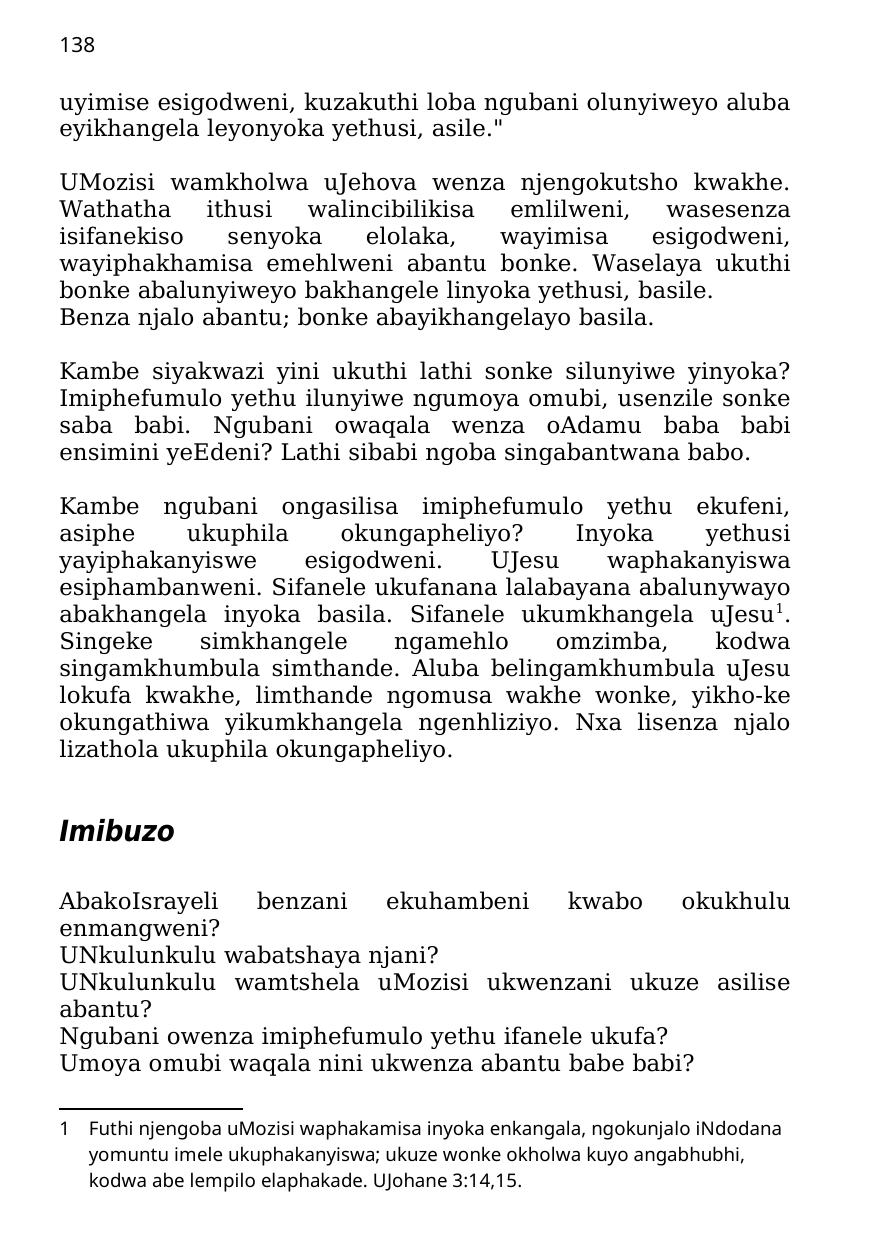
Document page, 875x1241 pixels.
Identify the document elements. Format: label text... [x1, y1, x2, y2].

text Kambe siyakwazi yini ukuthi lathi sonke silunyiwe yinyoka? Imiphefumulo yethu ilunyiwe ngumoya omubi, usenzile sonke saba babi. Ngubani owaqala wenza oAdamu baba babi ensimini yeEdeni? Lathi sibabi ngoba singabantwana babo. [59, 358, 791, 466]
text Umoya omubi waqala nini ukwenza abantu babe babi? [59, 1050, 791, 1077]
text Kambe ngubani ongasilisa imiphefumulo yethu ekufeni, asiphe ukuphila okungapheliyo? Inyoka yethusi yayiphakanyiswe esigodweni. UJesu waphakanyiswa esiphambanweni. Sifanele ukufanana lalabayana abalunywayo abakhangela inyoka basila. Sifanele ukumkhangela uJesu. Singeke simkhangele ngamehlo omzimba, kodwa singamkhumbula simthande. Aluba belingamkhumbula uJesu lokufa kwakhe, limthande ngomusa wakhe wonke, yikho-ke okungathiwa yikumkhangela ngenhliziyo. Nxa lisenza njalo lizathola ukuphila okungapheliyo. [59, 493, 791, 763]
subtitle Imibuzo [59, 815, 791, 849]
text UNkulunkulu wamtshela uMozisi ukwenzani ukuze asilise abantu? [59, 969, 791, 1023]
text UNkulunkulu wabatshaya njani? [59, 942, 791, 969]
text Benza njalo abantu; bonke abayikhangelayo basila. [59, 304, 791, 331]
text Futhi njengoba uMozisi waphakamisa inyoka enkangala, ngokunjalo iNdodana yomuntu imele ukuphakanyiswa; ukuze wonke okholwa kuyo angabhubhi, kodwa abe lempilo elaphakade. UJohane 3:14,15. [59, 1115, 791, 1193]
text Ngubani owenza imiphefumulo yethu ifanele ukufa? [59, 1023, 791, 1050]
text uyimise esigodweni, kuzakuthi loba ngubani olunyiweyo aluba eyikhangela leyonyoka yethusi, asile." [59, 88, 791, 142]
text UMozisi wamkholwa uJehova wenza njengokutsho kwakhe. Wathatha ithusi walincibilikisa emlilweni, wasesenza isifanekiso senyoka elolaka, wayimisa esigodweni, wayiphakhamisa emehlweni abantu bonke. Waselaya ukuthi bonke abalunyiweyo bakhangele linyoka yethusi, basile. [59, 169, 791, 304]
text AbakoIsrayeli benzani ekuhambeni kwabo okukhulu enmangweni? [59, 888, 791, 942]
